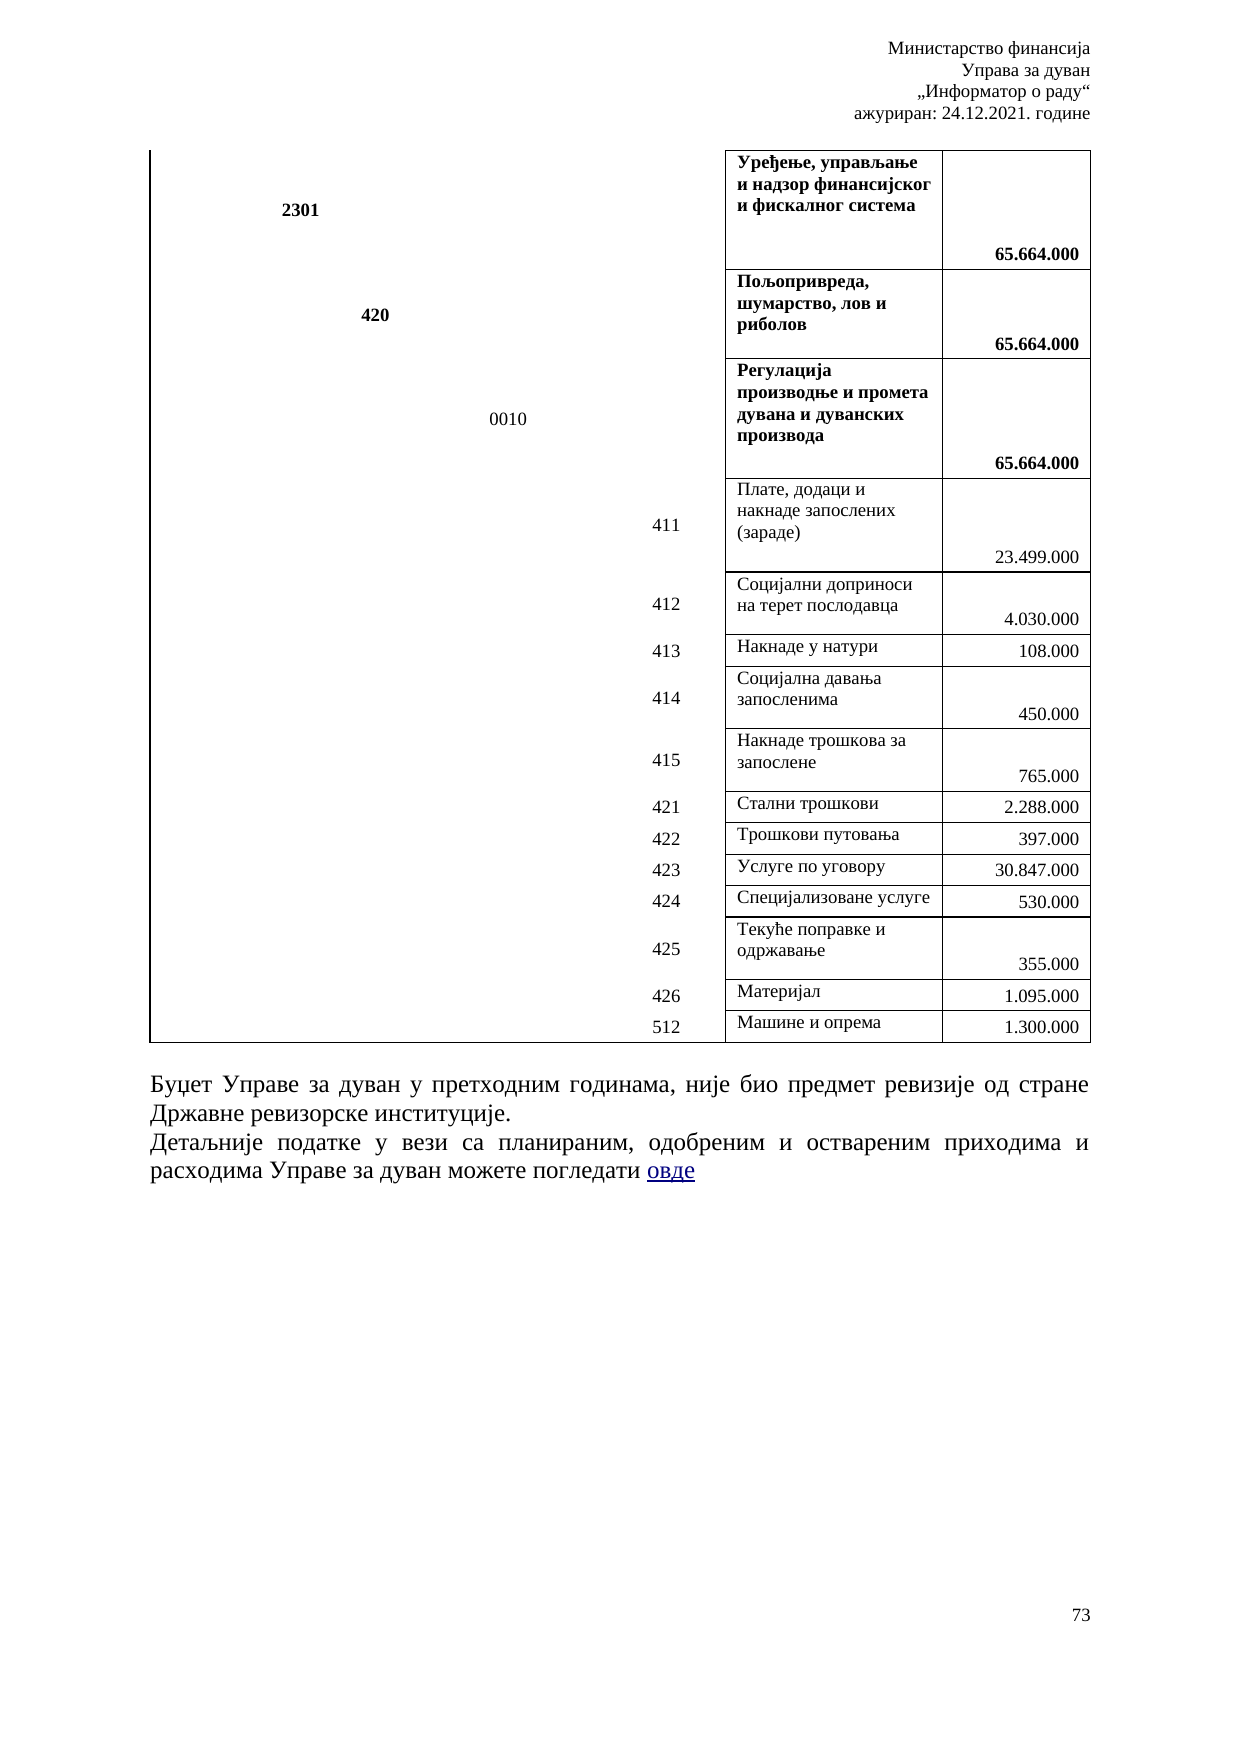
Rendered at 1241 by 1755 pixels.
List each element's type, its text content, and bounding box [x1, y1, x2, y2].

table_cell 415 [606, 728, 725, 791]
table_cell [151, 269, 202, 358]
table_cell Накнаде у натури [726, 635, 942, 666]
table_cell 512 [606, 1010, 725, 1042]
table_cell 1.095.000 [943, 980, 1090, 1010]
table_cell [409, 916, 606, 979]
table_cell [203, 666, 259, 728]
table_cell Машине и опрема [726, 1011, 942, 1042]
table_cell [203, 791, 259, 822]
table_cell [341, 979, 409, 1010]
table_cell Услуге по уговору [726, 855, 942, 885]
table_cell [341, 885, 409, 916]
table_cell 2.288.000 [943, 792, 1090, 822]
table_cell 65.664.000 [943, 151, 1090, 269]
table_cell [259, 571, 341, 634]
table_cell 450.000 [943, 667, 1090, 728]
table_cell [409, 571, 606, 634]
table_cell Текуће поправке и одржавање [726, 918, 942, 979]
table_cell [203, 478, 259, 571]
table_cell [259, 1010, 341, 1042]
table_cell 420 [341, 269, 409, 358]
table_cell [606, 358, 725, 477]
table_cell [151, 854, 202, 885]
table_cell Плате, додаци и накнаде запослених (зараде) [726, 479, 942, 571]
table_cell [151, 885, 202, 916]
table_cell [203, 269, 259, 358]
table_cell Накнаде трошкова за запослене [726, 729, 942, 791]
table_cell [409, 478, 606, 571]
table_cell [151, 916, 202, 979]
table_cell 30.847.000 [943, 855, 1090, 885]
table_cell [409, 150, 606, 269]
table_cell Специјализоване услуге [726, 886, 942, 916]
table_cell 2301 [259, 150, 341, 269]
table_cell [341, 728, 409, 791]
table_cell 4.030.000 [943, 573, 1090, 634]
table_cell [341, 916, 409, 979]
table_cell 413 [606, 634, 725, 666]
table_cell Социјални доприноси на терет послодавца [726, 573, 942, 634]
table_cell [203, 885, 259, 916]
table_cell [151, 979, 202, 1010]
table_cell [341, 358, 409, 477]
table_cell [203, 728, 259, 791]
table_cell [259, 916, 341, 979]
table_cell [203, 1010, 259, 1042]
table_cell [606, 269, 725, 358]
table_cell [259, 822, 341, 854]
table_cell 23.499.000 [943, 479, 1090, 571]
table_cell [409, 979, 606, 1010]
table_cell [259, 634, 341, 666]
table_cell [203, 571, 259, 634]
table_cell [203, 979, 259, 1010]
table_cell [203, 854, 259, 885]
table_cell [151, 728, 202, 791]
table_cell Пољопривреда, шумарство, лов и риболов [726, 270, 942, 358]
table_cell [151, 1010, 202, 1042]
table_cell 65.664.000 [943, 270, 1090, 358]
table_cell [259, 358, 341, 477]
table_cell [409, 885, 606, 916]
table_cell [151, 634, 202, 666]
table_cell [259, 728, 341, 791]
table_cell 397.000 [943, 823, 1090, 854]
table_cell 412 [606, 571, 725, 634]
table_cell [341, 1010, 409, 1042]
table_cell [259, 791, 341, 822]
table_cell [151, 791, 202, 822]
table_cell Материјал [726, 980, 942, 1010]
table_cell [203, 634, 259, 666]
table_cell 426 [606, 979, 725, 1010]
table_cell 425 [606, 916, 725, 979]
table_cell [409, 1010, 606, 1042]
table_cell 108.000 [943, 635, 1090, 666]
table_cell [203, 358, 259, 477]
table_cell 411 [606, 478, 725, 571]
table_cell [151, 358, 202, 477]
table_cell [341, 822, 409, 854]
table_cell [203, 822, 259, 854]
table_cell [409, 269, 606, 358]
table_cell 414 [606, 666, 725, 728]
table_cell [409, 666, 606, 728]
table_cell 530.000 [943, 886, 1090, 916]
table_cell 424 [606, 885, 725, 916]
table_cell [606, 150, 725, 269]
table_cell [259, 269, 341, 358]
table_cell Трошкови путовања [726, 823, 942, 854]
table_cell 355.000 [943, 918, 1090, 979]
table_cell [203, 150, 259, 269]
table_cell [341, 634, 409, 666]
table_cell [409, 822, 606, 854]
table_cell [151, 666, 202, 728]
table_cell 765.000 [943, 729, 1090, 791]
table_cell [151, 822, 202, 854]
table_cell Стални трошкови [726, 792, 942, 822]
table_cell 0010 [409, 358, 606, 477]
table_cell [341, 150, 409, 269]
table_cell [259, 979, 341, 1010]
table_cell [409, 854, 606, 885]
table_cell [259, 854, 341, 885]
table_cell [409, 728, 606, 791]
table_cell [151, 571, 202, 634]
table_cell [151, 150, 202, 269]
table_cell [341, 854, 409, 885]
table_cell [259, 478, 341, 571]
table_cell [203, 916, 259, 979]
table_cell [151, 478, 202, 571]
table_cell 423 [606, 854, 725, 885]
table_cell [409, 791, 606, 822]
table_cell [259, 666, 341, 728]
table_cell Уређење, управљање и надзор финансијског и фискалног система [726, 151, 942, 269]
table_cell [341, 666, 409, 728]
table_cell [409, 634, 606, 666]
table_cell 422 [606, 822, 725, 854]
table_cell 65.664.000 [943, 359, 1090, 477]
table_cell [341, 478, 409, 571]
table_cell Социјална давања запосленима [726, 667, 942, 728]
table_cell [259, 885, 341, 916]
table_cell [341, 791, 409, 822]
table_cell Регулација производње и промета дувана и дуванских производа [726, 359, 942, 477]
table_cell [341, 571, 409, 634]
text Детаљније податке у вези са планираним, одобреним и оствареним приходима и расходима Управе за дуван можете погледати овде [150, 1127, 1090, 1184]
text Буџет Управе за дуван у претходним годинама, није био предмет ревизије од стране Државне ревизорске институције. [150, 1069, 1090, 1127]
table_cell 1.300.000 [943, 1011, 1090, 1042]
table_cell 421 [606, 791, 725, 822]
